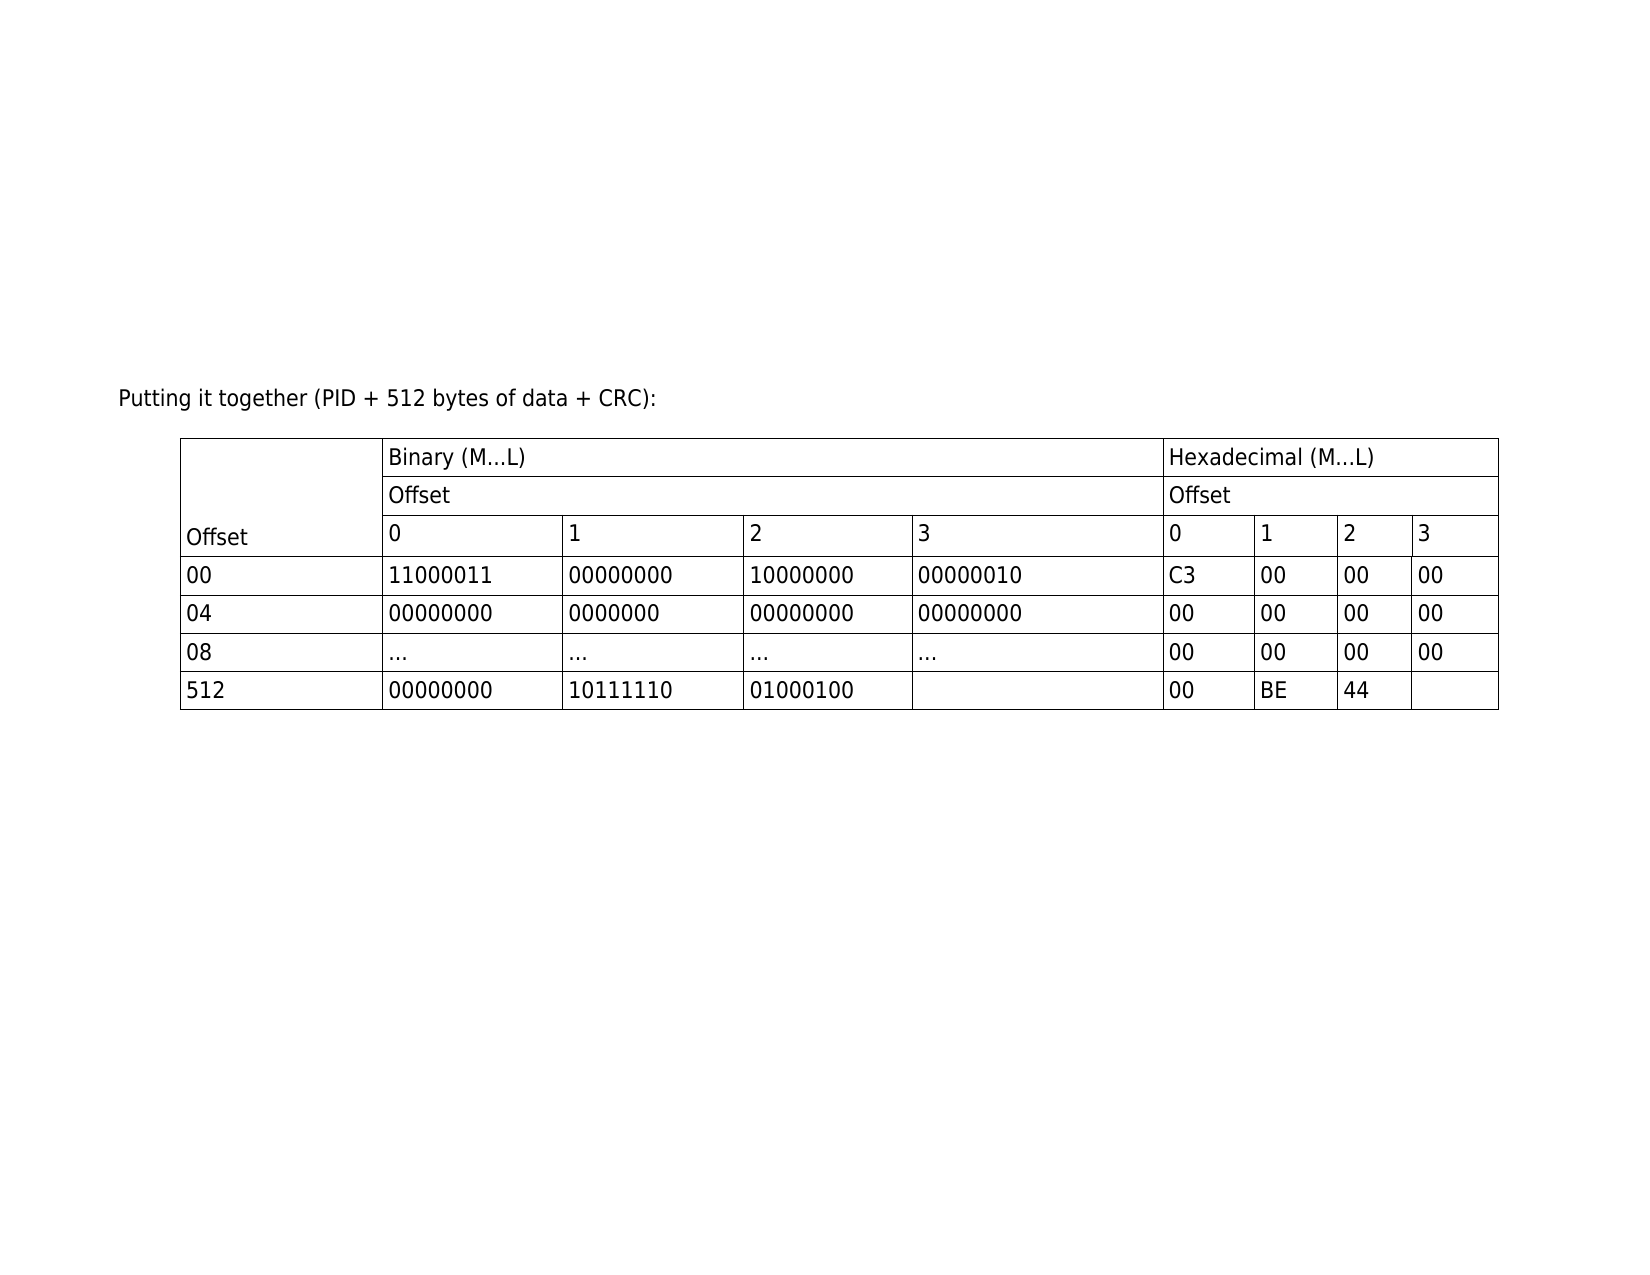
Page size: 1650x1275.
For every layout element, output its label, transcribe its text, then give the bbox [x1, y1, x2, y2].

table_cell 3 [1413, 516, 1498, 556]
table_cell 0 [1164, 516, 1254, 556]
table_cell 00000000 [383, 596, 562, 633]
table_cell 2 [1338, 516, 1412, 556]
table_cell ... [913, 634, 1163, 671]
table_cell ... [383, 634, 562, 671]
table_cell 00 [1164, 634, 1254, 671]
table_cell 00 [1255, 634, 1337, 671]
table_cell BE [1255, 672, 1337, 709]
table_cell [913, 672, 1163, 709]
table_cell 08 [181, 634, 382, 671]
table_cell 00 [1338, 634, 1411, 671]
table_cell C3 [1164, 557, 1254, 594]
table_cell 1 [1255, 516, 1337, 556]
table_cell 01000100 [744, 672, 912, 709]
table_cell 10111110 [563, 672, 743, 709]
table_cell 11000011 [383, 557, 562, 594]
table_header Offset [181, 439, 382, 556]
table_cell 00 [1255, 596, 1337, 633]
table_cell 00 [1164, 672, 1254, 709]
table_cell 00 [1412, 634, 1498, 671]
table_cell 3 [913, 516, 1163, 556]
table_cell 10000000 [744, 557, 912, 594]
table_cell 00 [1338, 557, 1411, 594]
table_cell 0 [383, 516, 562, 556]
table_cell 0000000 [563, 596, 743, 633]
table_cell 00 [1338, 596, 1411, 633]
table_header Hexadecimal (M...L) [1164, 439, 1498, 476]
table_cell 00 [1255, 557, 1337, 594]
table_cell 00000010 [913, 557, 1163, 594]
table_cell Offset [383, 477, 1163, 514]
table_cell 00 [1164, 596, 1254, 633]
table_header Binary (M...L) [383, 439, 1163, 476]
table_cell 44 [1338, 672, 1411, 709]
table_cell ... [563, 634, 743, 671]
table_cell 00000000 [913, 596, 1163, 633]
table_cell 04 [181, 596, 382, 633]
table_cell 512 [181, 672, 382, 709]
table_cell 1 [563, 516, 743, 556]
table_cell 00000000 [744, 596, 912, 633]
table_cell [1412, 672, 1498, 709]
table_cell 00 [1412, 557, 1498, 594]
table_cell ... [744, 634, 912, 671]
table_cell 00000000 [383, 672, 562, 709]
table_cell 00 [181, 557, 382, 594]
table_cell 00 [1412, 596, 1498, 633]
text Putting it together (PID + 512 bytes of data + CRC): [118, 385, 1532, 411]
table_cell 00000000 [563, 557, 743, 594]
table_cell 2 [744, 516, 912, 556]
table_cell Offset [1164, 477, 1498, 514]
